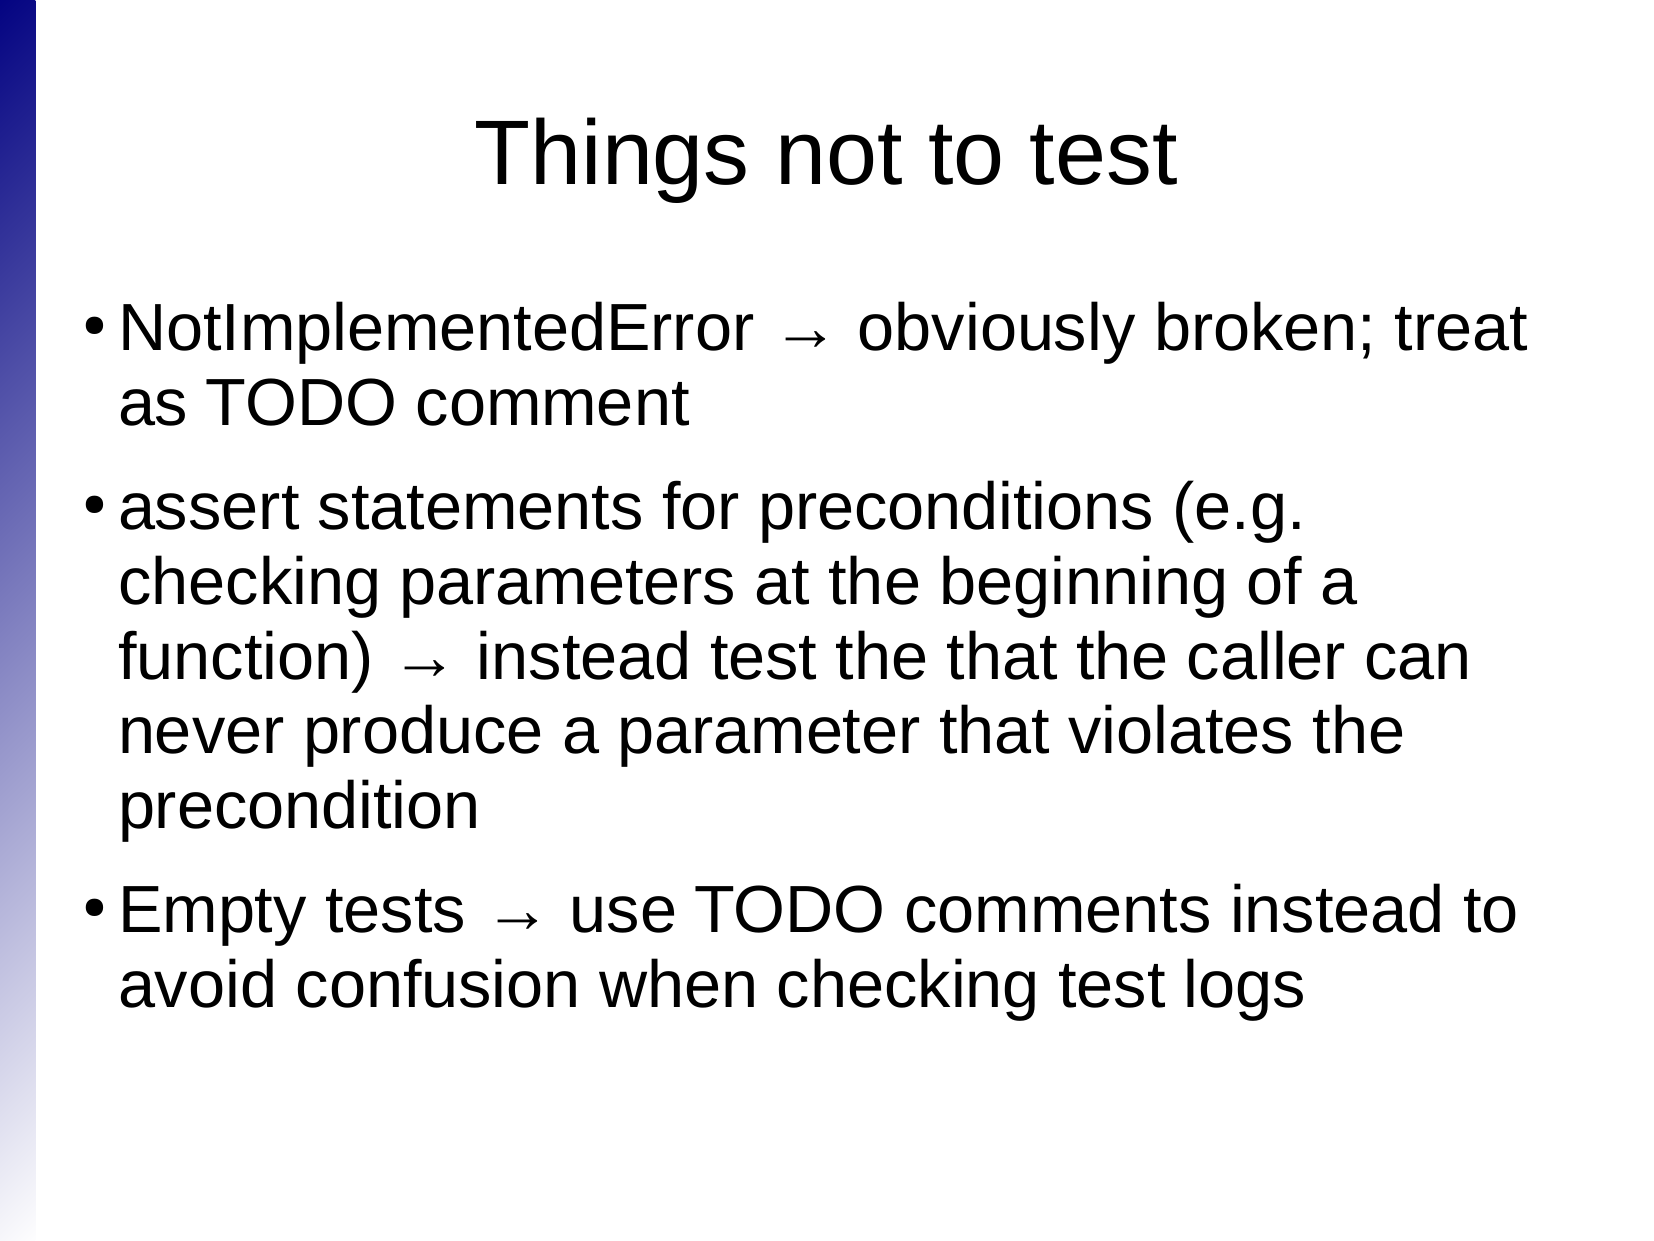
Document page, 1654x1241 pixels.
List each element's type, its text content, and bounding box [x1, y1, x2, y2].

list NotImplementedError → obviously broken; treat as TODO comment assert statements for preconditions (e.g. checking parameters at the beginning of a function) → instead test the that the caller can never produce a parameter that violates the precondition Empty tests → use TODO comments instead to avoid confusion when checking test logs [82, 290, 1571, 1109]
title Things not to test [82, 49, 1571, 257]
